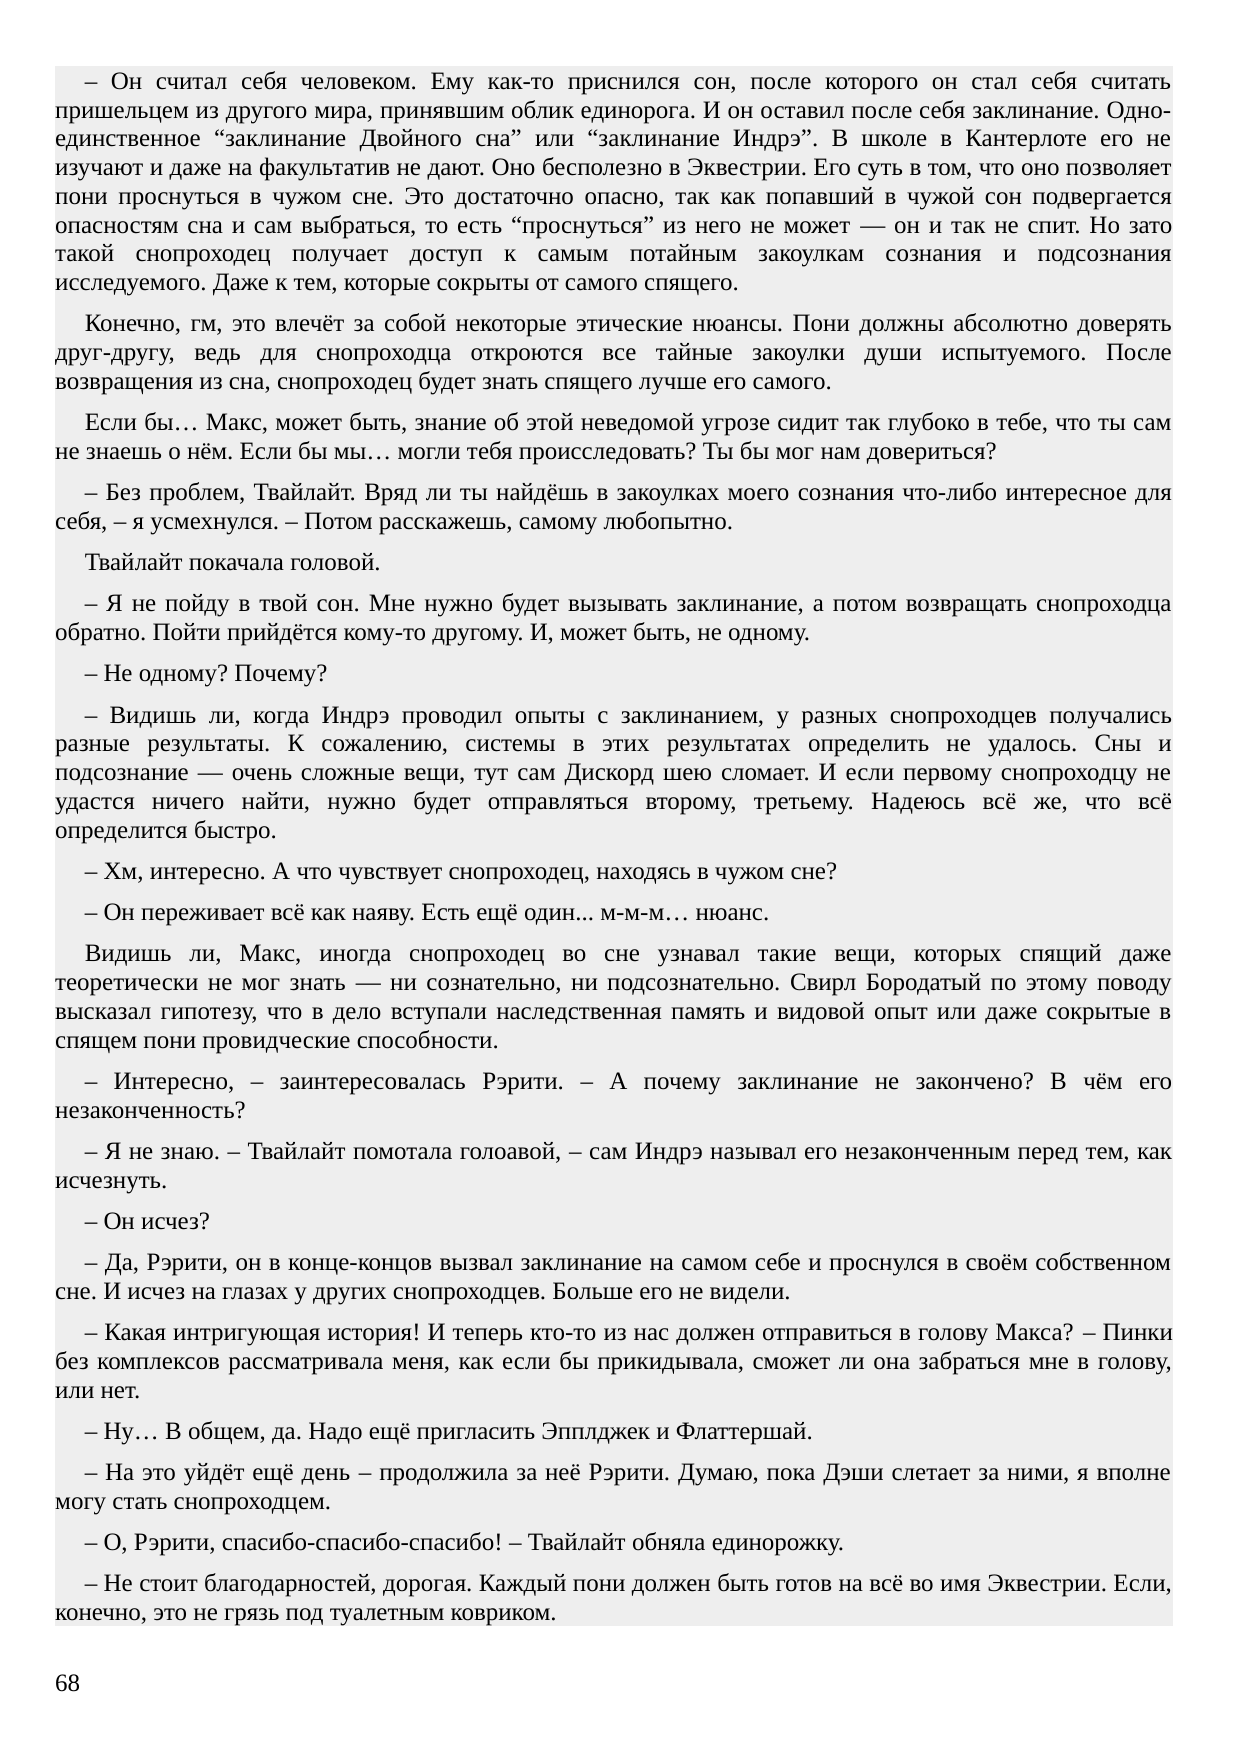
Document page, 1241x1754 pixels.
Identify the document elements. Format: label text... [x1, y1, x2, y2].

text – Не одному? Почему? [55, 658, 1173, 687]
text Если бы… Макс, может быть, знание об этой неведомой угрозе сидит так глубоко в тебе, что ты сам не знаешь о нём. Если бы мы… могли тебя происследовать? Ты бы мог нам довериться? [55, 407, 1173, 465]
text – Без проблем, Твайлайт. Вряд ли ты найдёшь в закоулках моего сознания что-либо интересное для себя, – я усмехнулся. – Потом расскажешь, самому любопытно. [55, 477, 1173, 535]
text Видишь ли, Макс, иногда снопроходец во сне узнавал такие вещи, которых спящий даже теоретически не мог знать — ни сознательно, ни подсознательно. Свирл Бородатый по этому поводу высказал гипотезу, что в дело вступали наследственная память и видовой опыт или даже сокрытые в спящем пони провидческие способности. [55, 938, 1173, 1053]
text – Интересно, – заинтересовалась Рэрити. – А почему заклинание не закончено? В чём его незаконченность? [55, 1066, 1173, 1123]
text Твайлайт покачала головой. [55, 547, 1173, 576]
text – Он исчез? [55, 1206, 1173, 1235]
text – Я не пойду в твой сон. Мне нужно будет вызывать заклинание, а потом возвращать снопроходца обратно. Пойти прийдётся кому-то другому. И, может быть, не одному. [55, 588, 1173, 646]
text – О, Рэрити, спасибо-спасибо-спасибо! – Твайлайт обняла единорожку. [55, 1527, 1173, 1556]
text – Какая интригующая история! И теперь кто-то из нас должен отправиться в голову Макса? – Пинки без комплексов рассматривала меня, как если бы прикидывала, сможет ли она забраться мне в голову, или нет. [55, 1317, 1173, 1403]
text – На это уйдёт ещё день – продолжила за неё Рэрити. Думаю, пока Дэши слетает за ними, я вполне могу стать снопроходцем. [55, 1457, 1173, 1515]
text – Видишь ли, когда Индрэ проводил опыты с заклинанием, у разных снопроходцев получались разные результаты. К сожалению, системы в этих результатах определить не удалось. Сны и подсознание — очень сложные вещи, тут сам Дискорд шею сломает. И если первому снопроходцу не удастся ничего найти, нужно будет отправляться второму, третьему. Надеюсь всё же, что всё определится быстро. [55, 700, 1173, 843]
text – Не стоит благодарностей, дорогая. Каждый пони должен быть готов на всё во имя Эквестрии. Если, конечно, это не грязь под туалетным ковриком. [55, 1568, 1173, 1626]
text – Хм, интересно. А что чувствует снопроходец, находясь в чужом сне? [55, 856, 1173, 885]
text Конечно, гм, это влечёт за собой некоторые этические нюансы. Пони должны абсолютно доверять друг-другу, ведь для снопроходца откроются все тайные закоулки души испытуемого. После возвращения из сна, снопроходец будет знать спящего лучше его самого. [55, 308, 1173, 395]
text – Я не знаю. – Твайлайт помотала голоавой, – сам Индрэ называл его незаконченным перед тем, как исчезнуть. [55, 1136, 1173, 1193]
text – Он переживает всё как наяву. Есть ещё один... м-м-м… нюанс. [55, 897, 1173, 926]
text – Ну… В общем, да. Надо ещё пригласить Эпплджек и Флаттершай. [55, 1416, 1173, 1445]
text – Он считал себя человеком. Ему как-то приснился сон, после которого он стал себя считать пришельцем из другого мира, принявшим облик единорога. И он оставил после себя заклинание. Одно-единственное “заклинание Двойного сна” или “заклинание Индрэ”. В школе в Кантерлоте его не изучают и даже на факультатив не дают. Оно бесполезно в Эквестрии. Его суть в том, что оно позволяет пони проснуться в чужом сне. Это достаточно опасно, так как попавший в чужой сон подвергается опасностям сна и сам выбраться, то есть “проснуться” из него не может — он и так не спит. Но зато такой снопроходец получает доступ к самым потайным закоулкам сознания и подсознания исследуемого. Даже к тем, которые сокрыты от самого спящего. [55, 66, 1173, 296]
text – Да, Рэрити, он в конце-концов вызвал заклинание на самом себе и проснулся в своём собственном сне. И исчез на глазах у других снопроходцев. Больше его не видели. [55, 1247, 1173, 1305]
